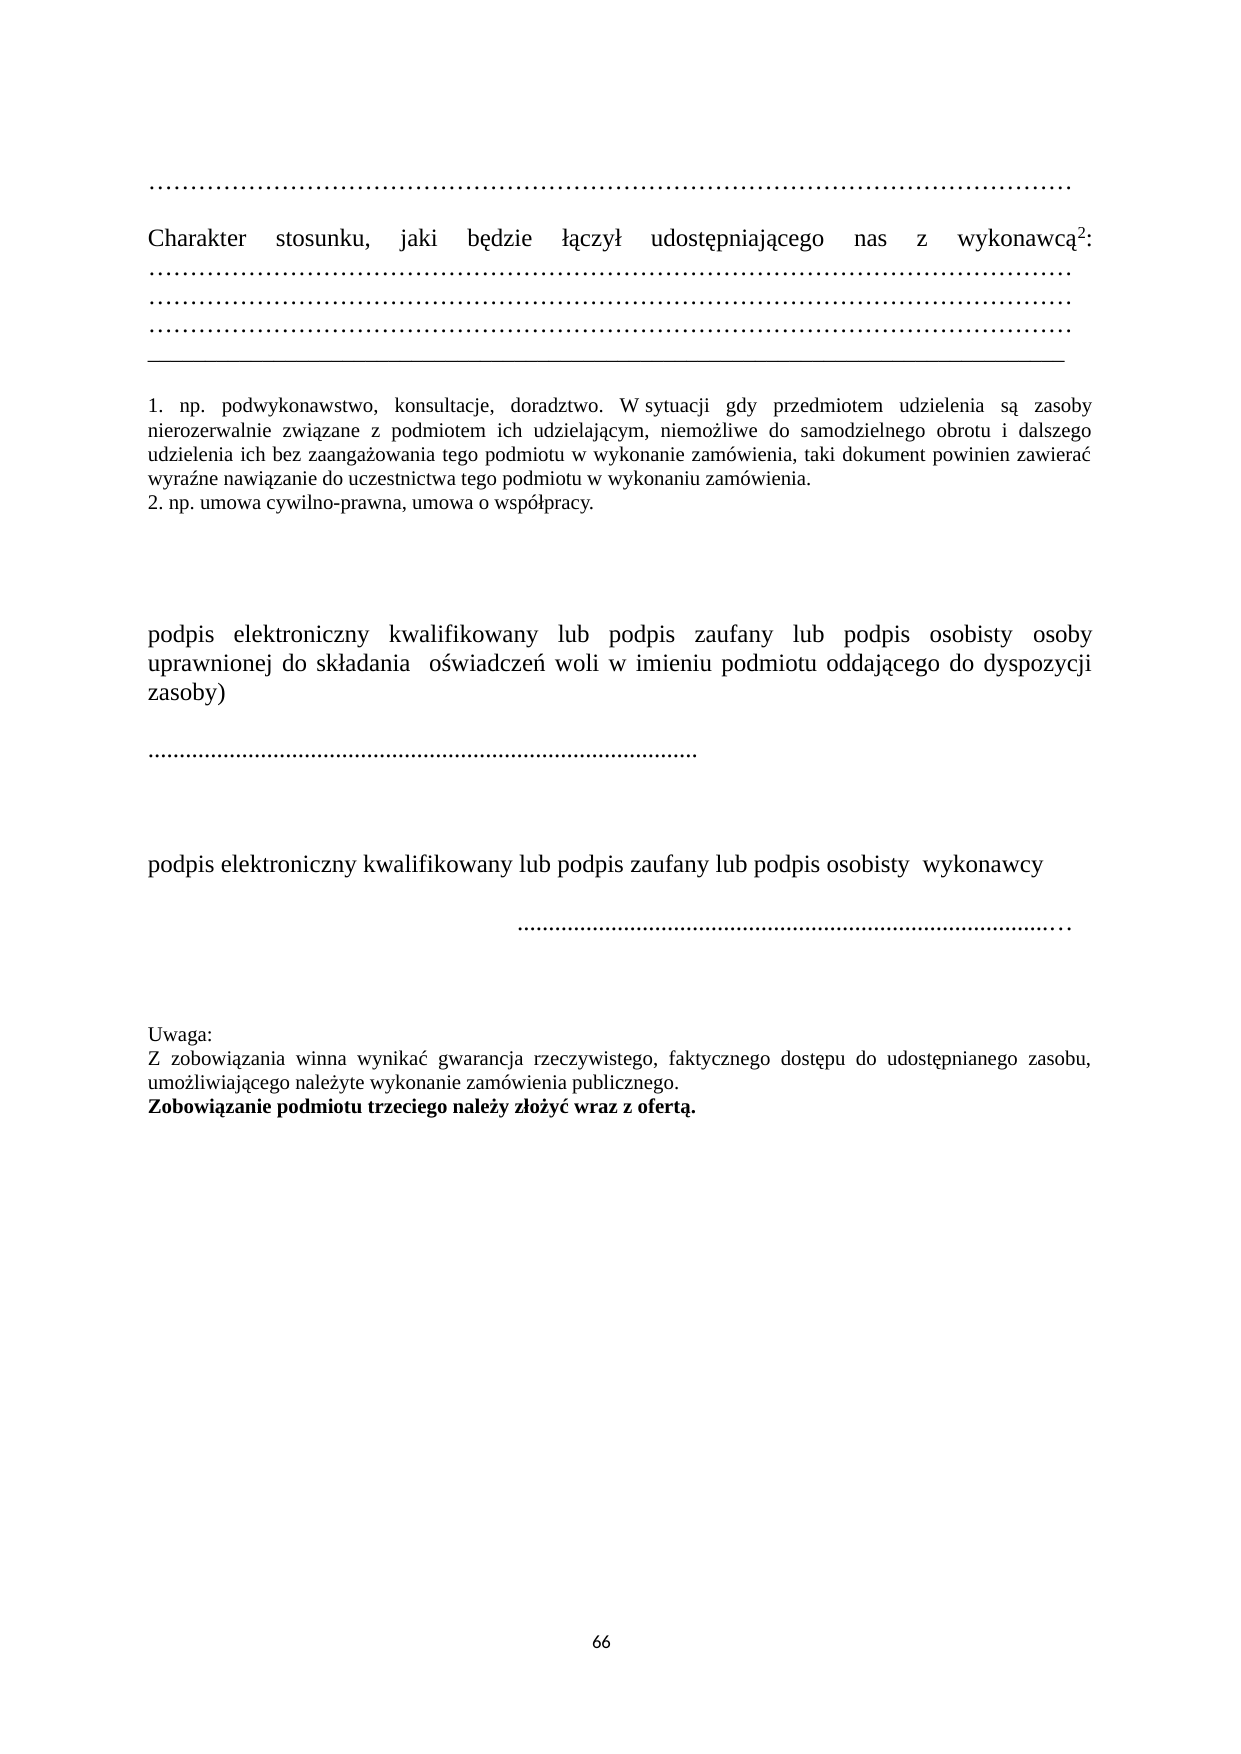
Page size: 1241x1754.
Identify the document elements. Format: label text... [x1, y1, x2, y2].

text podpis elektroniczny kwalifikowany lub podpis zaufany lub podpis osobisty wykonawcy [148, 849, 1093, 878]
text Zobowiązanie podmiotu trzeciego należy złożyć wraz z ofertą. [148, 1094, 1093, 1118]
text Z zobowiązania winna wynikać gwarancja rzeczywistego, faktycznego dostępu do udostępnianego zasobu, umożliwiającego należyte wykonanie zamówienia publicznego. [148, 1046, 1093, 1094]
text ________________________________________________________________________________ [148, 338, 1093, 365]
text ………………………………………………………………………………………………… [148, 309, 1093, 338]
text ........................................................................................ [148, 734, 1093, 763]
text Uwaga: [148, 1022, 1093, 1046]
text podpis elektroniczny kwalifikowany lub podpis zaufany lub podpis osobisty osoby uprawnionej do składania oświadczeń woli w imieniu podmiotu oddającego do dyspozycji zasoby) [148, 619, 1093, 706]
text ………………………………………………………………………………………………… [148, 166, 1093, 194]
text Charakter stosunku, jaki będzie łączył udostępniającego nas z wykonawcą2: ………………………………………………………………………………………………… [148, 223, 1093, 281]
text .....................................................................................… [148, 907, 1093, 936]
text ………………………………………………………………………………………………… [148, 281, 1093, 309]
text 2. np. umowa cywilno-prawna, umowa o współpracy. [148, 490, 1093, 514]
text 1. np. podwykonawstwo, konsultacje, doradztwo. W sytuacji gdy przedmiotem udzielenia są zasoby nierozerwalnie związane z podmiotem ich udzielającym, niemożliwe do samodzielnego obrotu i dalszego udzielenia ich bez zaangażowania tego podmiotu w wykonanie zamówienia, taki dokument powinien zawierać wyraźne nawiązanie do uczestnictwa tego podmiotu w wykonaniu zamówienia. [148, 393, 1093, 490]
